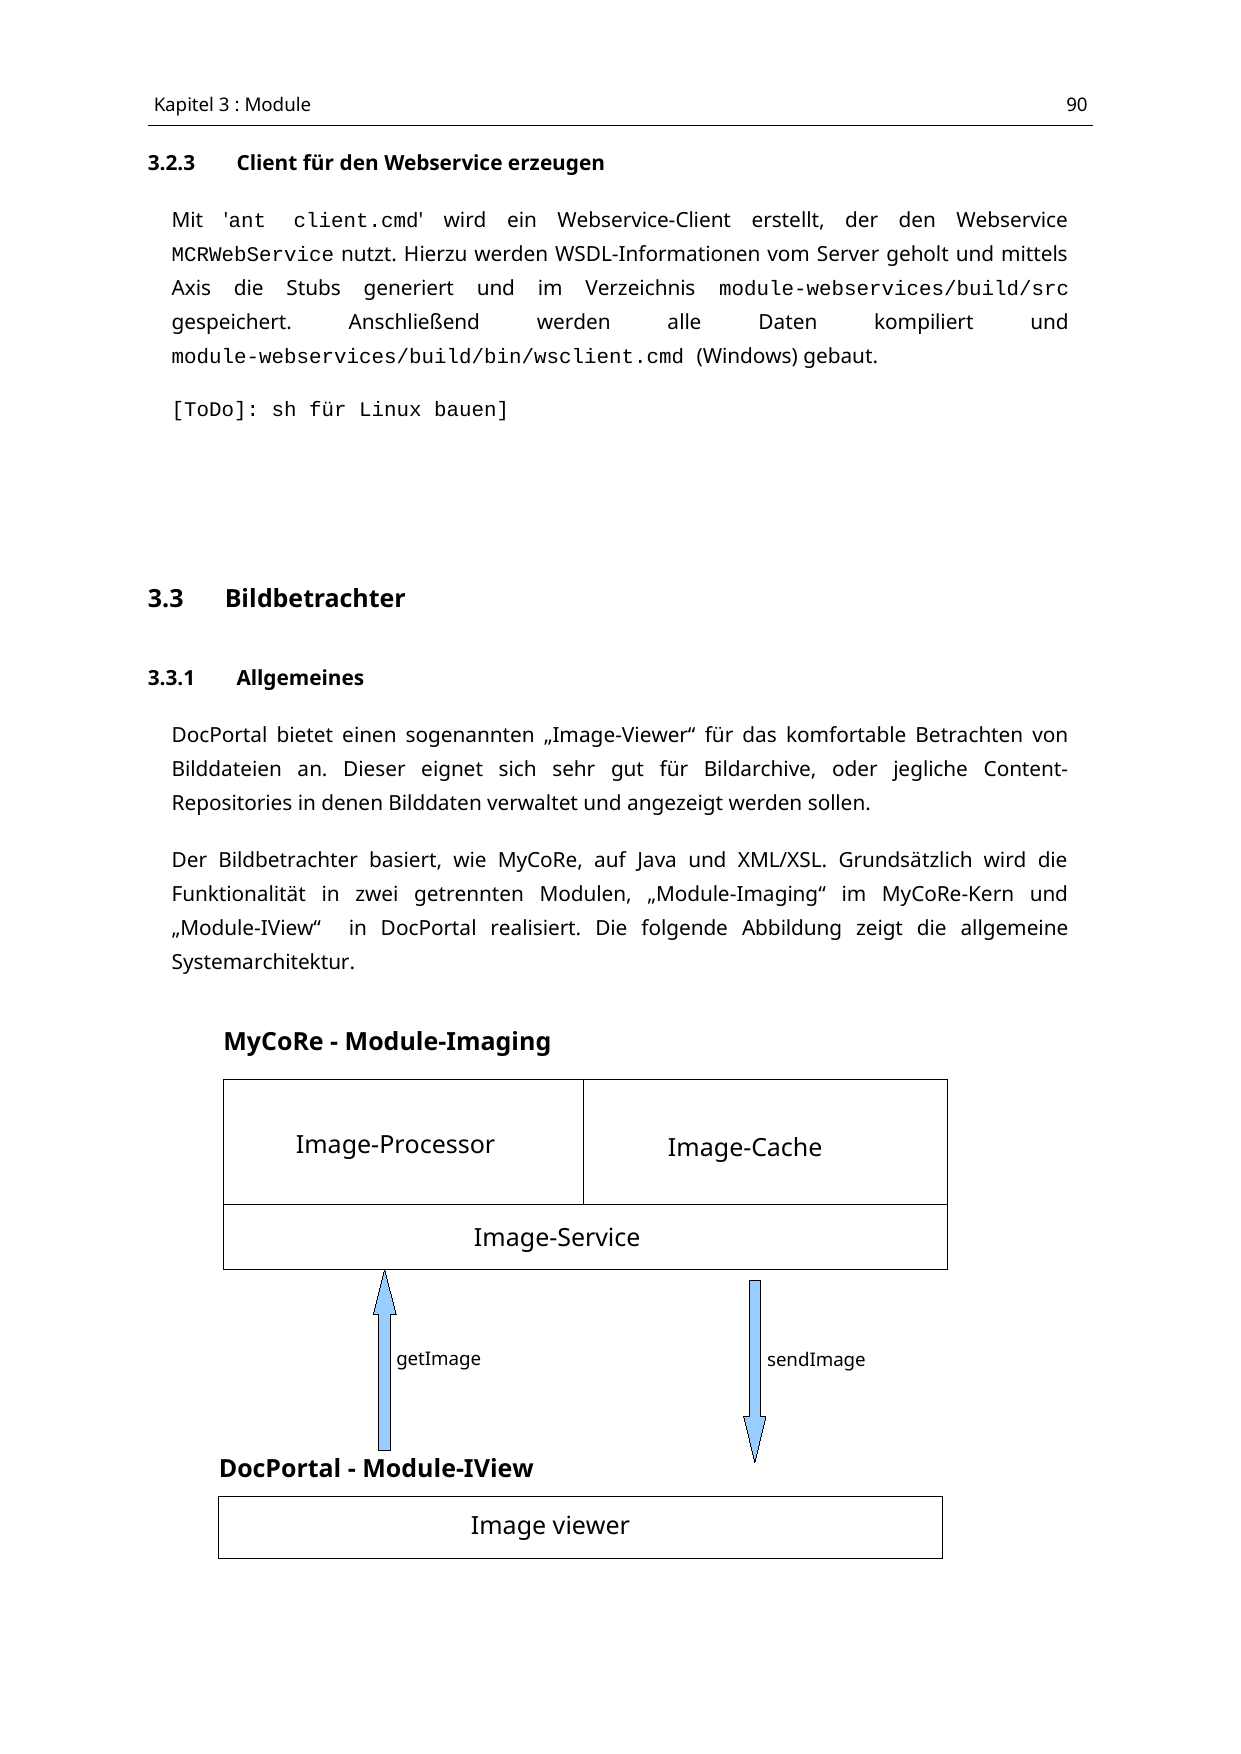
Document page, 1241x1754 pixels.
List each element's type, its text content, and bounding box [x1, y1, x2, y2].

text DocPortal bietet einen sogenannten „Image-Viewer“ für das komfortable Betrachten von Bilddateien an. Dieser eignet sich sehr gut für Bildarchive, oder jegliche Content-Repositories in denen Bilddaten verwaltet und angezeigt werden sollen. [171, 720, 1069, 816]
text [ToDo]: sh für Linux bauen] [171, 399, 1069, 423]
subtitle Allgemeines [148, 663, 1092, 691]
text Der Bildbetrachter basiert, wie MyCoRe, auf Java und XML/XSL. Grundsätzlich wird die Funktionalität in zwei getrennten Modulen, „Module-Imaging“ im MyCoRe-Kern und „Module-IView“ in DocPortal realisiert. Die folgende Abbildung zeigt die allgemeine Systemarchitektur. [171, 845, 1069, 975]
subtitle Client für den Webservice erzeugen [148, 148, 1092, 176]
text Mit 'ant client.cmd' wird ein Webservice-Client erstellt, der den Webservice MCRWebService nutzt. Hierzu werden WSDL-Informationen vom Server geholt und mittels Axis die Stubs generiert und im Verzeichnis module-webservices/build/src gespeichert. Anschließend werden alle Daten kompiliert und module-webservices/build/bin/wsclient.cmd (Windows) gebaut. [171, 205, 1069, 370]
subtitle Bildbetrachter [148, 581, 1092, 615]
